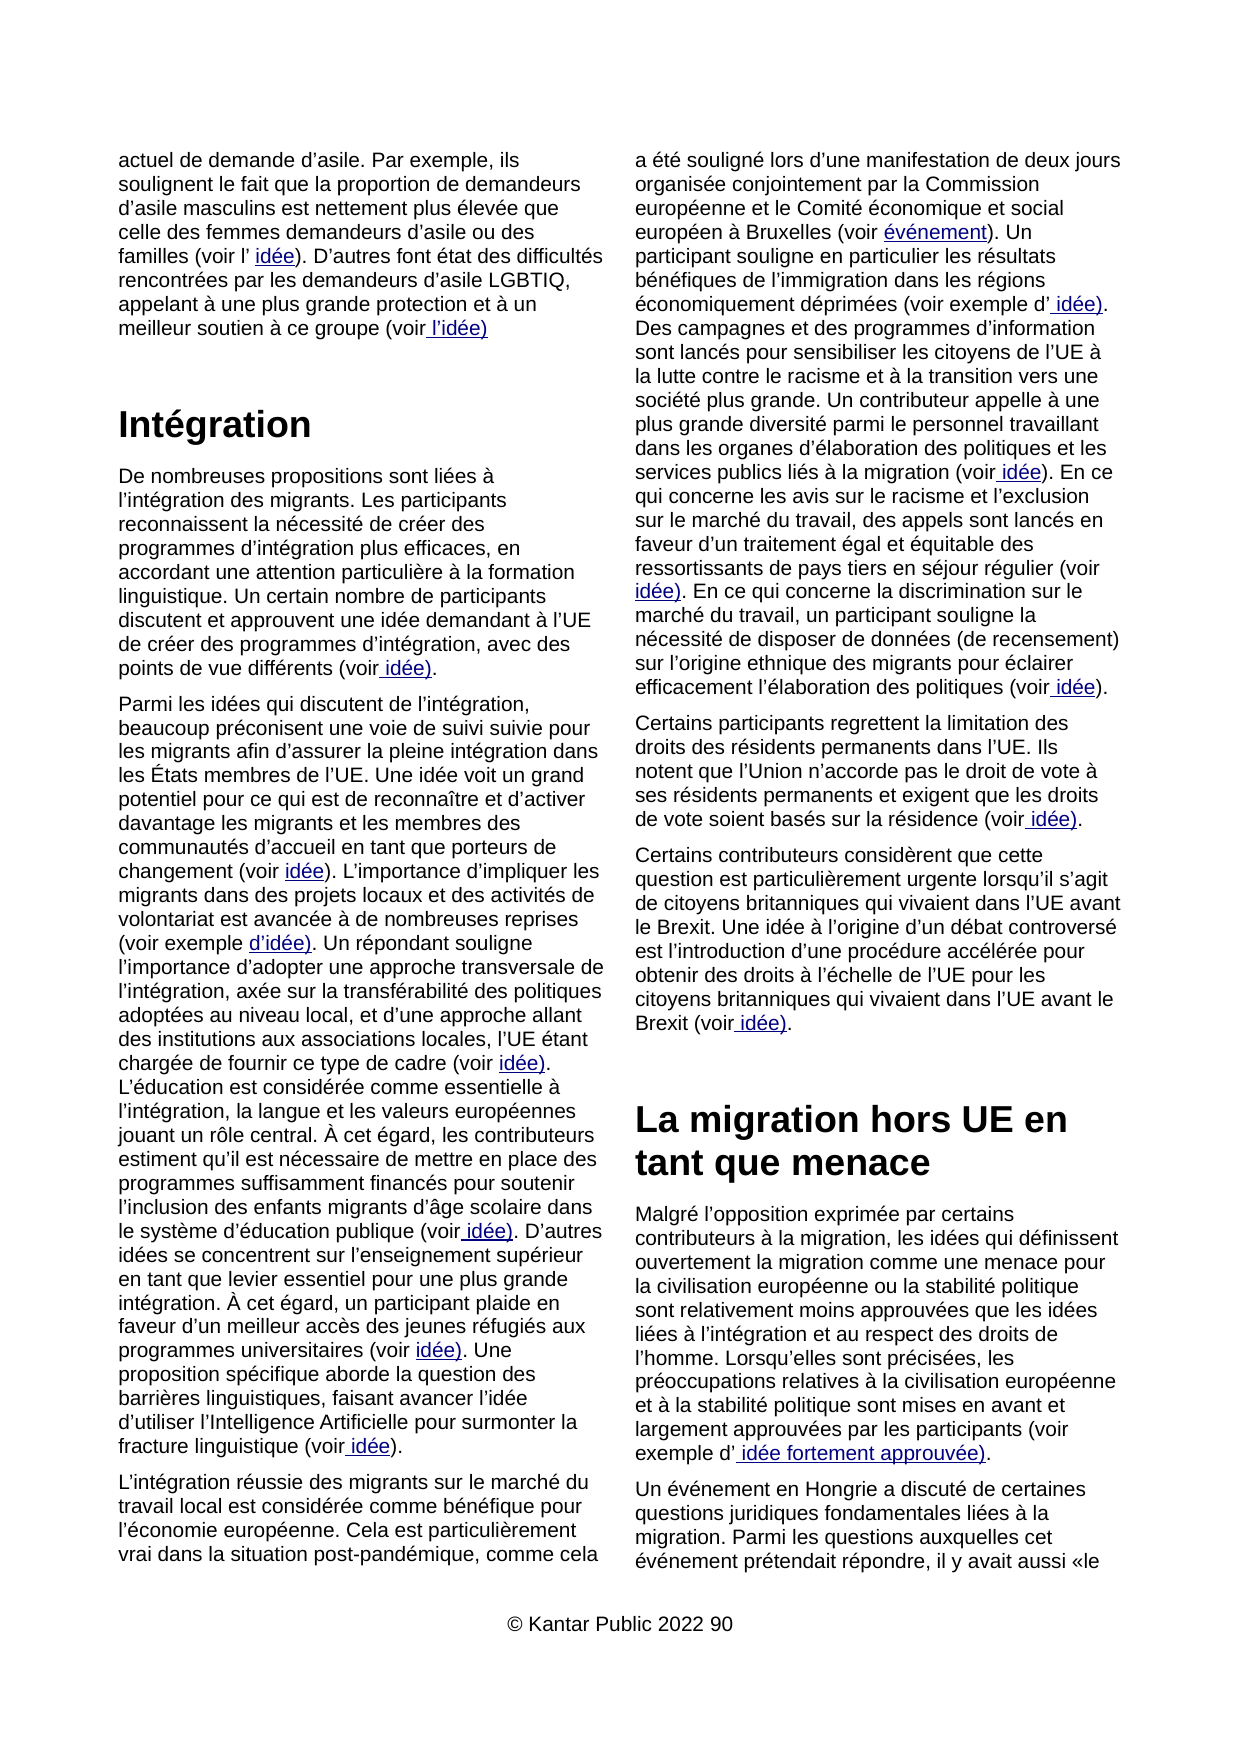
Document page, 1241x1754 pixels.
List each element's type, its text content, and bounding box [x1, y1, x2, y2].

subtitle La migration hors UE en tant que menace [635, 1097, 1122, 1183]
text L’intégration réussie des migrants sur le marché du travail local est considérée comme bénéfique pour l’économie européenne. Cela est particulièrement vrai dans la situation post-pandémique, comme cela [118, 1470, 605, 1566]
text Certains participants regrettent la limitation des droits des résidents permanents dans l’UE. Ils notent que l’Union n’accorde pas le droit de vote à ses résidents permanents et exigent que les droits de vote soient basés sur la résidence (voir idée). [635, 711, 1122, 831]
text actuel de demande d’asile. Par exemple, ils soulignent le fait que la proportion de demandeurs d’asile masculins est nettement plus élevée que celle des femmes demandeurs d’asile ou des familles (voir l’ idée). D’autres font état des difficultés rencontrées par les demandeurs d’asile LGBTIQ, appelant à une plus grande protection et à un meilleur soutien à ce groupe (voir l’idée) [118, 148, 605, 340]
text Certains contributeurs considèrent que cette question est particulièrement urgente lorsqu’il s’agit de citoyens britanniques qui vivaient dans l’UE avant le Brexit. Une idée à l’origine d’un débat controversé est l’introduction d’une procédure accélérée pour obtenir des droits à l’échelle de l’UE pour les citoyens britanniques qui vivaient dans l’UE avant le Brexit (voir idée). [635, 843, 1122, 1034]
text Malgré l’opposition exprimée par certains contributeurs à la migration, les idées qui définissent ouvertement la migration comme une menace pour la civilisation européenne ou la stabilité politique sont relativement moins approuvées que les idées liées à l’intégration et au respect des droits de l’homme. Lorsqu’elles sont précisées, les préoccupations relatives à la civilisation européenne et à la stabilité politique sont mises en avant et largement approuvées par les participants (voir exemple d’ idée fortement approuvée). [635, 1202, 1122, 1465]
text a été souligné lors d’une manifestation de deux jours organisée conjointement par la Commission européenne et le Comité économique et social européen à Bruxelles (voir événement). Un participant souligne en particulier les résultats bénéfiques de l’immigration dans les régions économiquement déprimées (voir exemple d’ idée). Des campagnes et des programmes d’information sont lancés pour sensibiliser les citoyens de l’UE à la lutte contre le racisme et à la transition vers une société plus grande. Un contributeur appelle à une plus grande diversité parmi le personnel travaillant dans les organes d’élaboration des politiques et les services publics liés à la migration (voir idée). En ce qui concerne les avis sur le racisme et l’exclusion sur le marché du travail, des appels sont lancés en faveur d’un traitement égal et équitable des ressortissants de pays tiers en séjour régulier (voir idée). En ce qui concerne la discrimination sur le marché du travail, un participant souligne la nécessité de disposer de données (de recensement) sur l’origine ethnique des migrants pour éclairer efficacement l’élaboration des politiques (voir idée). [635, 148, 1122, 699]
text De nombreuses propositions sont liées à l’intégration des migrants. Les participants reconnaissent la nécessité de créer des programmes d’intégration plus efficaces, en accordant une attention particulière à la formation linguistique. Un certain nombre de participants discutent et approuvent une idée demandant à l’UE de créer des programmes d’intégration, avec des points de vue différents (voir idée). [118, 464, 605, 679]
text Un événement en Hongrie a discuté de certaines questions juridiques fondamentales liées à la migration. Parmi les questions auxquelles cet événement prétendait répondre, il y avait aussi «le [635, 1477, 1122, 1573]
subtitle Intégration [118, 402, 605, 445]
text Parmi les idées qui discutent de l’intégration, beaucoup préconisent une voie de suivi suivie pour les migrants afin d’assurer la pleine intégration dans les États membres de l’UE. Une idée voit un grand potentiel pour ce qui est de reconnaître et d’activer davantage les migrants et les membres des communautés d’accueil en tant que porteurs de changement (voir idée). L’importance d’impliquer les migrants dans des projets locaux et des activités de volontariat est avancée à de nombreuses reprises (voir exemple d’idée). Un répondant souligne l’importance d’adopter une approche transversale de l’intégration, axée sur la transférabilité des politiques adoptées au niveau local, et d’une approche allant des institutions aux associations locales, l’UE étant chargée de fournir ce type de cadre (voir idée). L’éducation est considérée comme essentielle à l’intégration, la langue et les valeurs européennes jouant un rôle central. À cet égard, les contributeurs estiment qu’il est nécessaire de mettre en place des programmes suffisamment financés pour soutenir l’inclusion des enfants migrants d’âge scolaire dans le système d’éducation publique (voir idée). D’autres idées se concentrent sur l’enseignement supérieur en tant que levier essentiel pour une plus grande intégration. À cet égard, un participant plaide en faveur d’un meilleur accès des jeunes réfugiés aux programmes universitaires (voir idée). Une proposition spécifique aborde la question des barrières linguistiques, faisant avancer l’idée d’utiliser l’Intelligence Artificielle pour surmonter la fracture linguistique (voir idée). [118, 691, 605, 1458]
